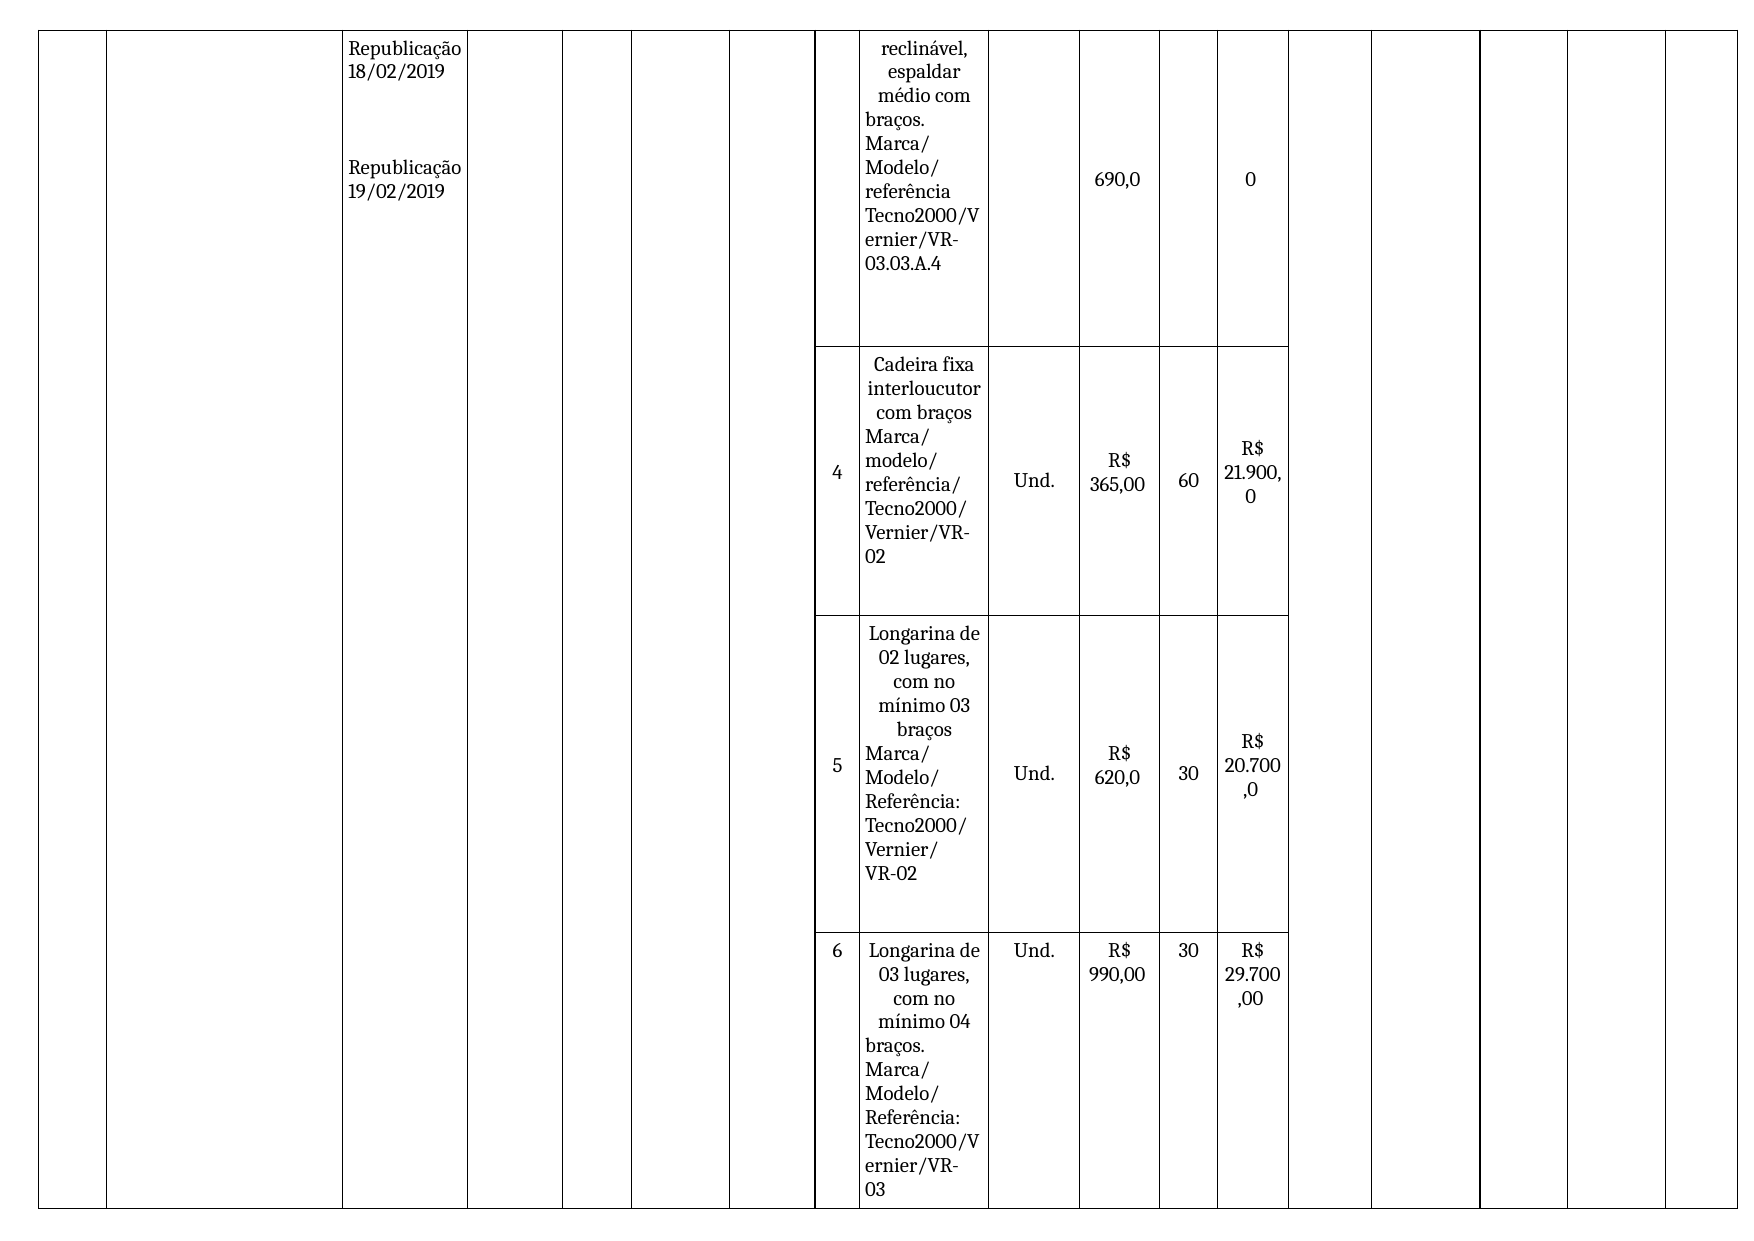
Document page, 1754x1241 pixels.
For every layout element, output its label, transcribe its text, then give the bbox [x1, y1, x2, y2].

table_cell R$ 20.700,0 [1218, 616, 1288, 932]
table_cell [816, 31, 859, 346]
table_cell 60 [1160, 347, 1217, 615]
table_cell [563, 31, 631, 1208]
table_cell [1160, 31, 1217, 346]
table_cell R$ 21.900,0 [1218, 347, 1288, 615]
table_cell Cadeira fixa interloucutor com braços Marca/modelo/referência/Tecno2000/Vernier/VR- 02 [860, 347, 988, 615]
table_cell [1568, 31, 1665, 1208]
table_cell reclinável, espaldar médio com braços. Marca/Modelo/referência Tecno2000/Vernier/VR- 03.03.A.4 [860, 31, 988, 346]
table_cell [1289, 31, 1371, 1208]
table_cell Longarina de 02 lugares, com no mínimo 03 braços Marca/Modelo/Referência: Tecno2000/ Vernier/ VR-02 [860, 616, 988, 932]
table_cell R$ 29.700,00 [1218, 933, 1288, 1208]
table_cell 30 [1160, 933, 1217, 1208]
table_cell Und. [989, 616, 1079, 932]
table_cell Longarina de 03 lugares, com no mínimo 04 braços. Marca/Modelo/Referência: Tecno2000/Vernier/VR- 03 [860, 933, 988, 1208]
table_cell [468, 31, 562, 1208]
table_cell [632, 31, 729, 1208]
table_cell 6 [816, 933, 859, 1208]
table_cell 5 [816, 616, 859, 932]
table_cell [730, 31, 814, 1208]
table_cell [1481, 31, 1567, 1208]
table_cell 0 [1218, 31, 1288, 346]
table_cell 4 [816, 347, 859, 615]
table_cell R$ 620,0 [1080, 616, 1159, 932]
table_cell R$ 365,00 [1080, 347, 1159, 615]
table_cell [39, 31, 106, 1208]
table_cell [1372, 31, 1479, 1208]
table_cell [989, 31, 1079, 346]
table_cell [107, 31, 342, 1208]
table_cell Und. [989, 347, 1079, 615]
table_cell [1666, 31, 1737, 1208]
table_cell 30 [1160, 616, 1217, 932]
table_cell Und. [989, 933, 1079, 1208]
table_cell R$ 990,00 [1080, 933, 1159, 1208]
table_cell 690,0 [1080, 31, 1159, 346]
table_cell Republicação 18/02/2019 Republicação19/02/2019 [343, 31, 467, 1208]
